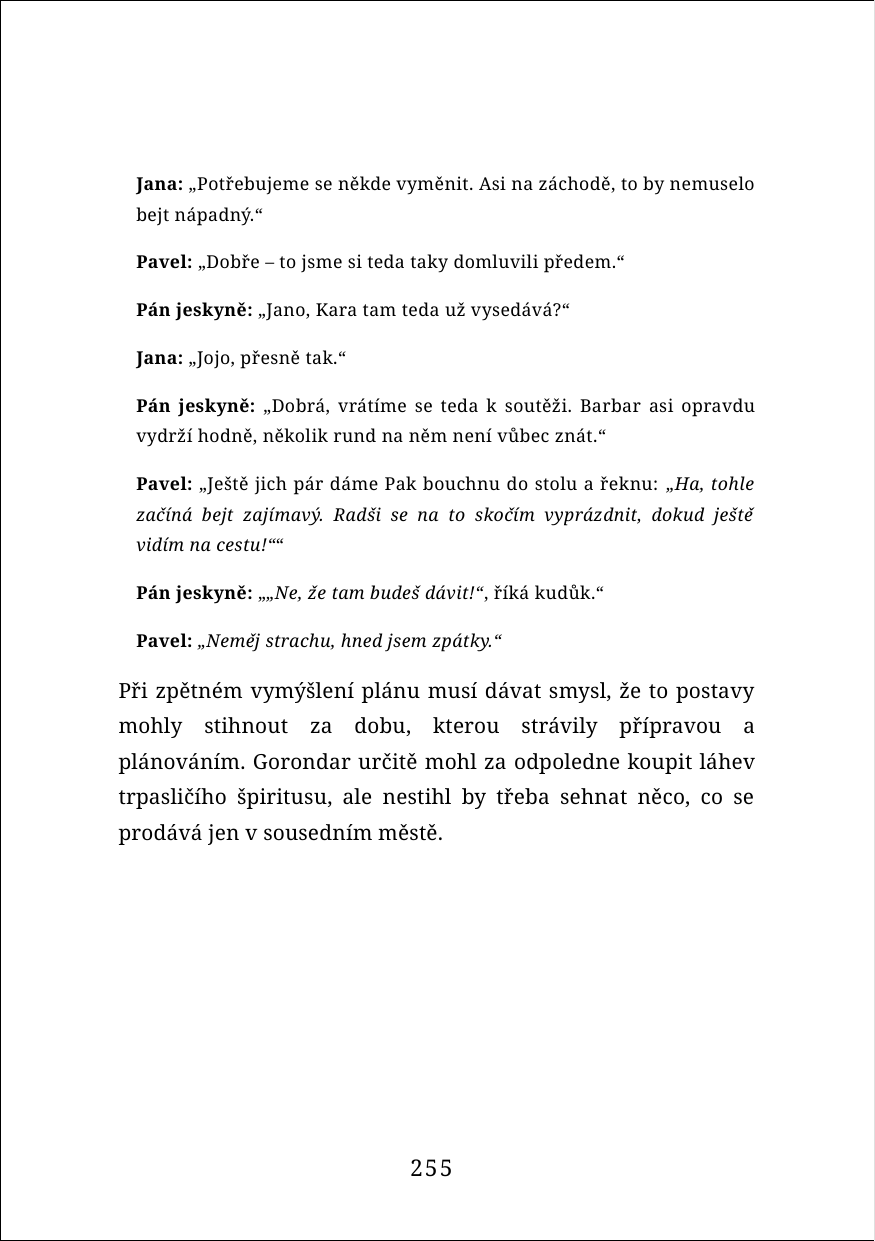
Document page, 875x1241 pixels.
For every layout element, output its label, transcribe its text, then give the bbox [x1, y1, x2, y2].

text Při zpětném vymýšlení plánu musí dávat smysl, že to postavy mohly stihnout za dobu, kterou strávily přípravou a plánováním. Gorondar určitě mohl za odpoledne koupit láhev trpasličího špiritusu, ale nestihl by třeba sehnat něco, co se prodává jen v sousedním městě. [118, 676, 756, 846]
text Jana: „Jojo, přesně tak.“ [136, 346, 756, 370]
text Pán jeskyně: „Dobrá, vrátíme se teda k soutěži. Barbar asi opravdu vydrží hodně, několik rund na něm není vůbec znát.“ [136, 394, 756, 448]
text Pavel: „Dobře – to jsme si teda taky domluvili předem.“ [136, 250, 756, 274]
text Pavel: „Ještě jich pár dáme Pak bouchnu do stolu a řeknu: „Ha, tohle začíná bejt zajímavý. Radši se na to skočím vyprázdnit, dokud ještě vidím na cestu!““ [136, 472, 756, 556]
text Pán jeskyně: „„Ne, že tam budeš dávit!“, říká kudůk.“ [136, 580, 756, 604]
text Pavel: „Neměj strachu, hned jsem zpátky.“ [136, 628, 756, 652]
text Jana: „Potřebujeme se někde vyměnit. Asi na záchodě, to by nemuselo bejt nápadný.“ [136, 172, 756, 226]
text Pán jeskyně: „Jano, Kara tam teda už vysedává?“ [136, 298, 756, 322]
